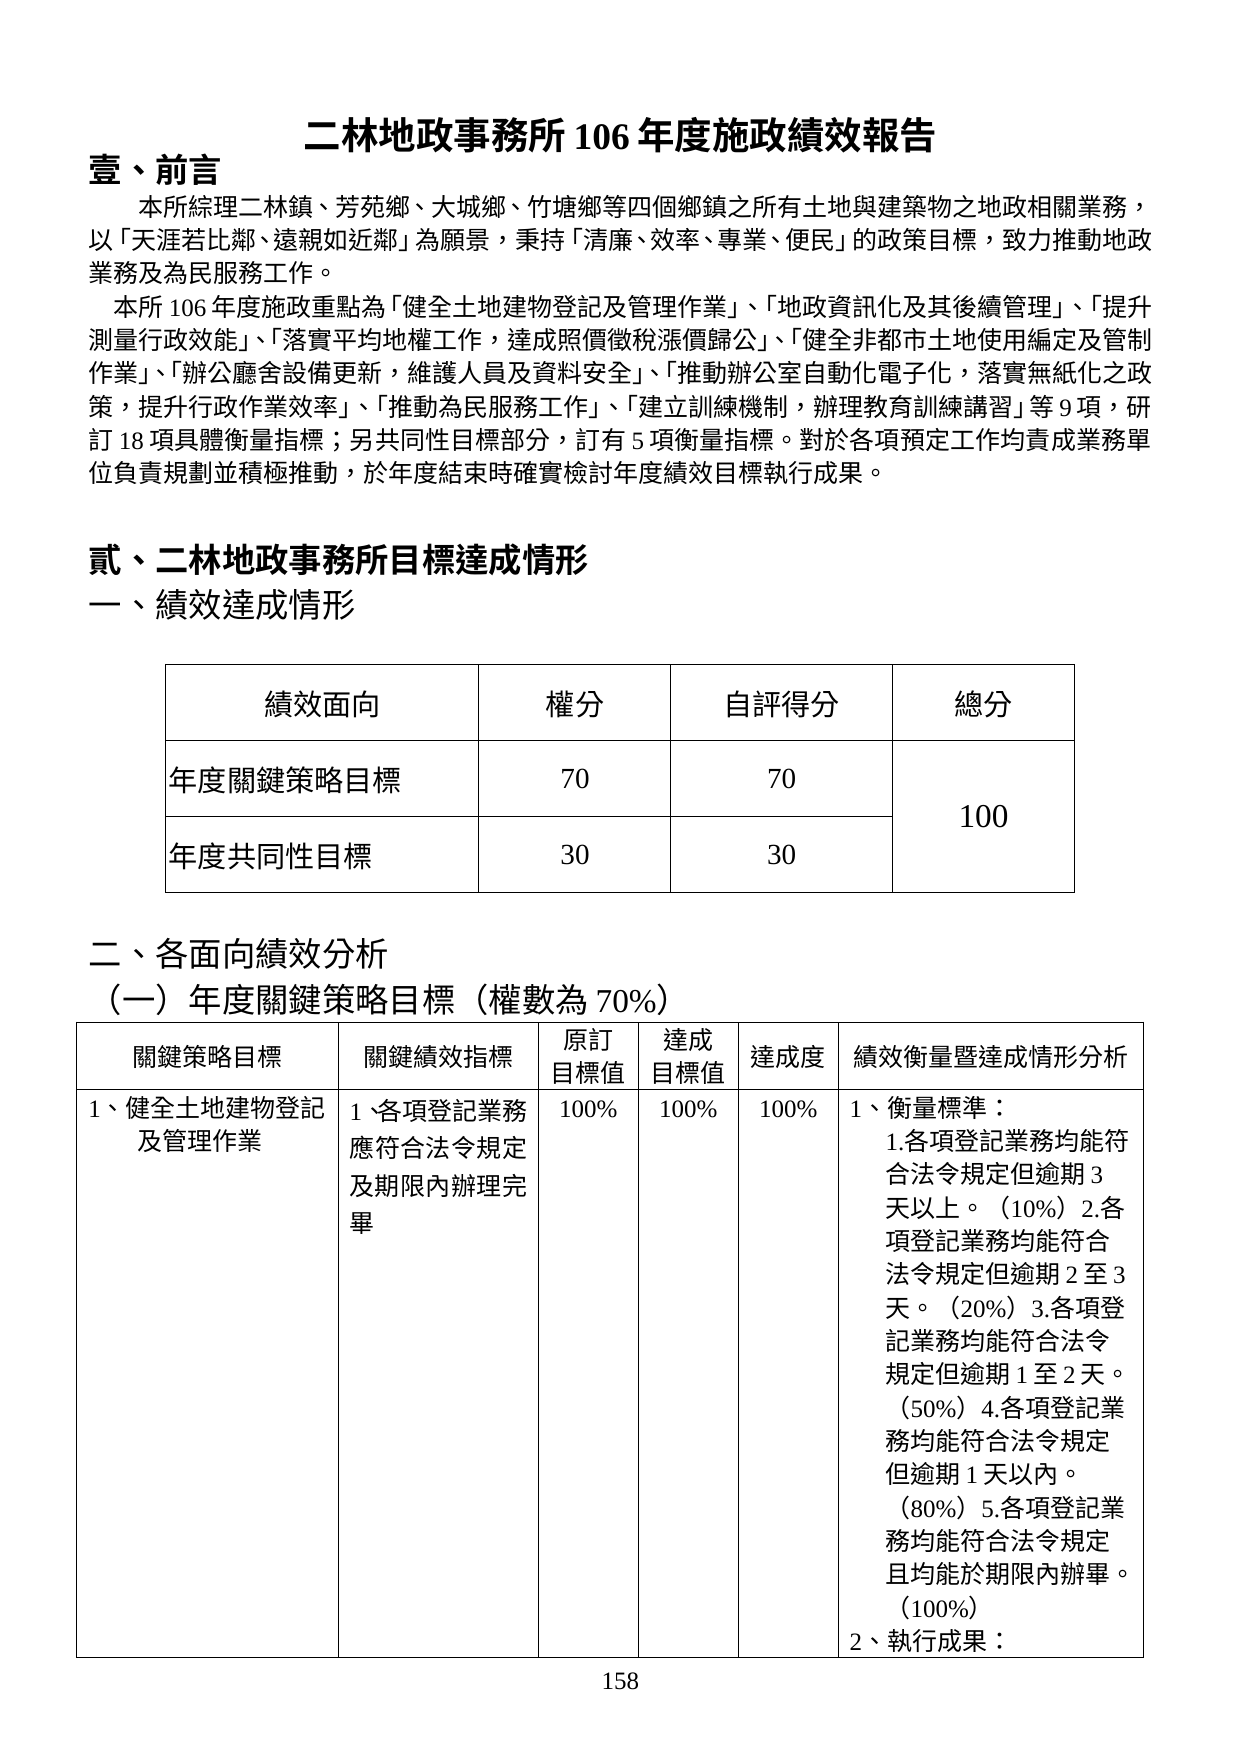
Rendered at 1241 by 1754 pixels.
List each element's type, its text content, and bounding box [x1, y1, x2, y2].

table_header 關鍵績效指標 [339, 1023, 538, 1089]
text 貳、二林地政事務所目標達成情形 [89, 535, 1152, 581]
text 二、各面向績效分析 [89, 930, 1152, 976]
table_header 關鍵策略目標 [77, 1023, 338, 1089]
table_cell 1、衡量標準： 1.各項登記業務均能符合法令規定但逾期3天以上。（10%）2.各項登記業務均能符合法令規定但逾期2至3天。（20%）3.各項登記業務均能符合法令規定但逾期1至2天。（50%）4.各項登記業務均能符合法令規定但逾期1天以內。（80%）5.各項登記業務均能符合法令規定且均能於期限內辦畢。（100%） 2、執行成果： [839, 1090, 1143, 1657]
table_header 績效面向 [166, 665, 478, 740]
table_cell 100% [639, 1090, 738, 1657]
table_cell 30 [671, 817, 892, 892]
table_cell 1、各項登記業務應符合法令規定及期限內辦理完畢 [339, 1090, 538, 1657]
table_cell 年度共同性目標 [166, 817, 478, 892]
text 二林地政事務所106年度施政績效報告 [89, 123, 1152, 156]
table_header 達成 目標值 [639, 1023, 738, 1089]
table_header 總分 [893, 665, 1074, 740]
table_cell 70 [671, 741, 892, 816]
text （一）年度關鍵策略目標（權數為70%） [89, 976, 1152, 1022]
table_header 達成度 [739, 1023, 838, 1089]
text 一、績效達成情形 [89, 581, 1152, 627]
table_cell 100 [893, 741, 1074, 892]
table_cell 70 [479, 741, 670, 816]
text 本所綜理二林鎮、芳苑鄉、大城鄉、竹塘鄉等四個鄉鎮之所有土地與建築物之地政相關業務，以「天涯若比鄰、遠親如近鄰」為願景，秉持「清廉、效率、專業、便民」的政策目標，致力推動地政業務及為民服務工作。 [89, 189, 1152, 289]
table_header 自評得分 [671, 665, 892, 740]
table_cell 100% [539, 1090, 638, 1657]
table_header 權分 [479, 665, 670, 740]
text 壹、前言 [89, 156, 1152, 189]
table_cell 年度關鍵策略目標 [166, 741, 478, 816]
table_cell 100% [739, 1090, 838, 1657]
table_header 績效衡量暨達成情形分析 [839, 1023, 1143, 1089]
text 本所106年度施政重點為「健全土地建物登記及管理作業」、「地政資訊化及其後續管理」、「提升測量行政效能」、「落實平均地權工作，達成照價徵稅漲價歸公」、「健全非都市土地使用編定及管制作業」、「辦公廳舍設備更新，維護人員及資料安全」、「推動辦公室自動化電子化，落實無紙化之政策，提升行政作業效率」、「推動為民服務工作」、「建立訓練機制，辦理教育訓練講習」等9項，研訂18項具體衡量指標；另共同性目標部分，訂有5項衡量指標。對於各項預定工作均責成業務單位負責規劃並積極推動，於年度結束時確實檢討年度績效目標執行成果。 [89, 289, 1152, 489]
table_cell 30 [479, 817, 670, 892]
table_header 原訂 目標值 [539, 1023, 638, 1089]
table_cell 健全土地建物登記及管理作業 [77, 1090, 338, 1657]
